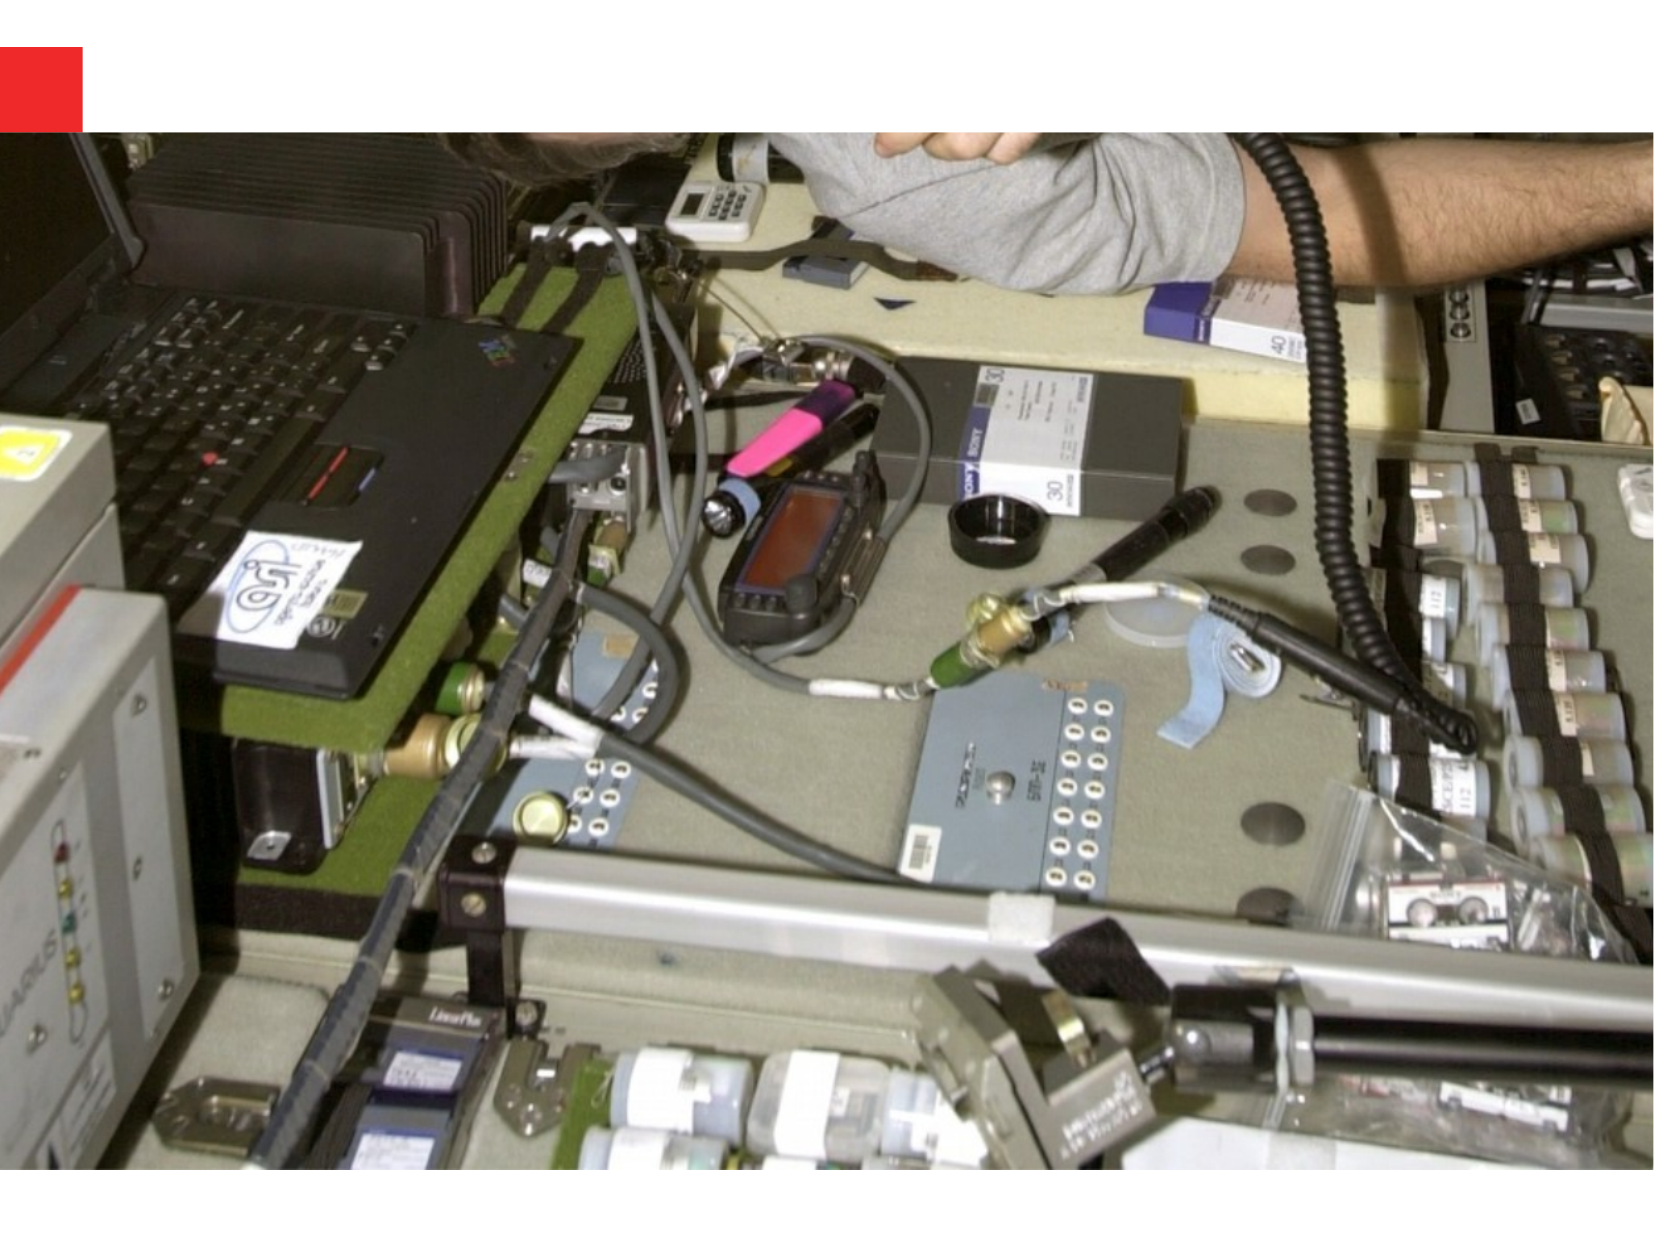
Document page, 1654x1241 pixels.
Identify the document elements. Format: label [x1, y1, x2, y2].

picture [0, 131, 1654, 1171]
